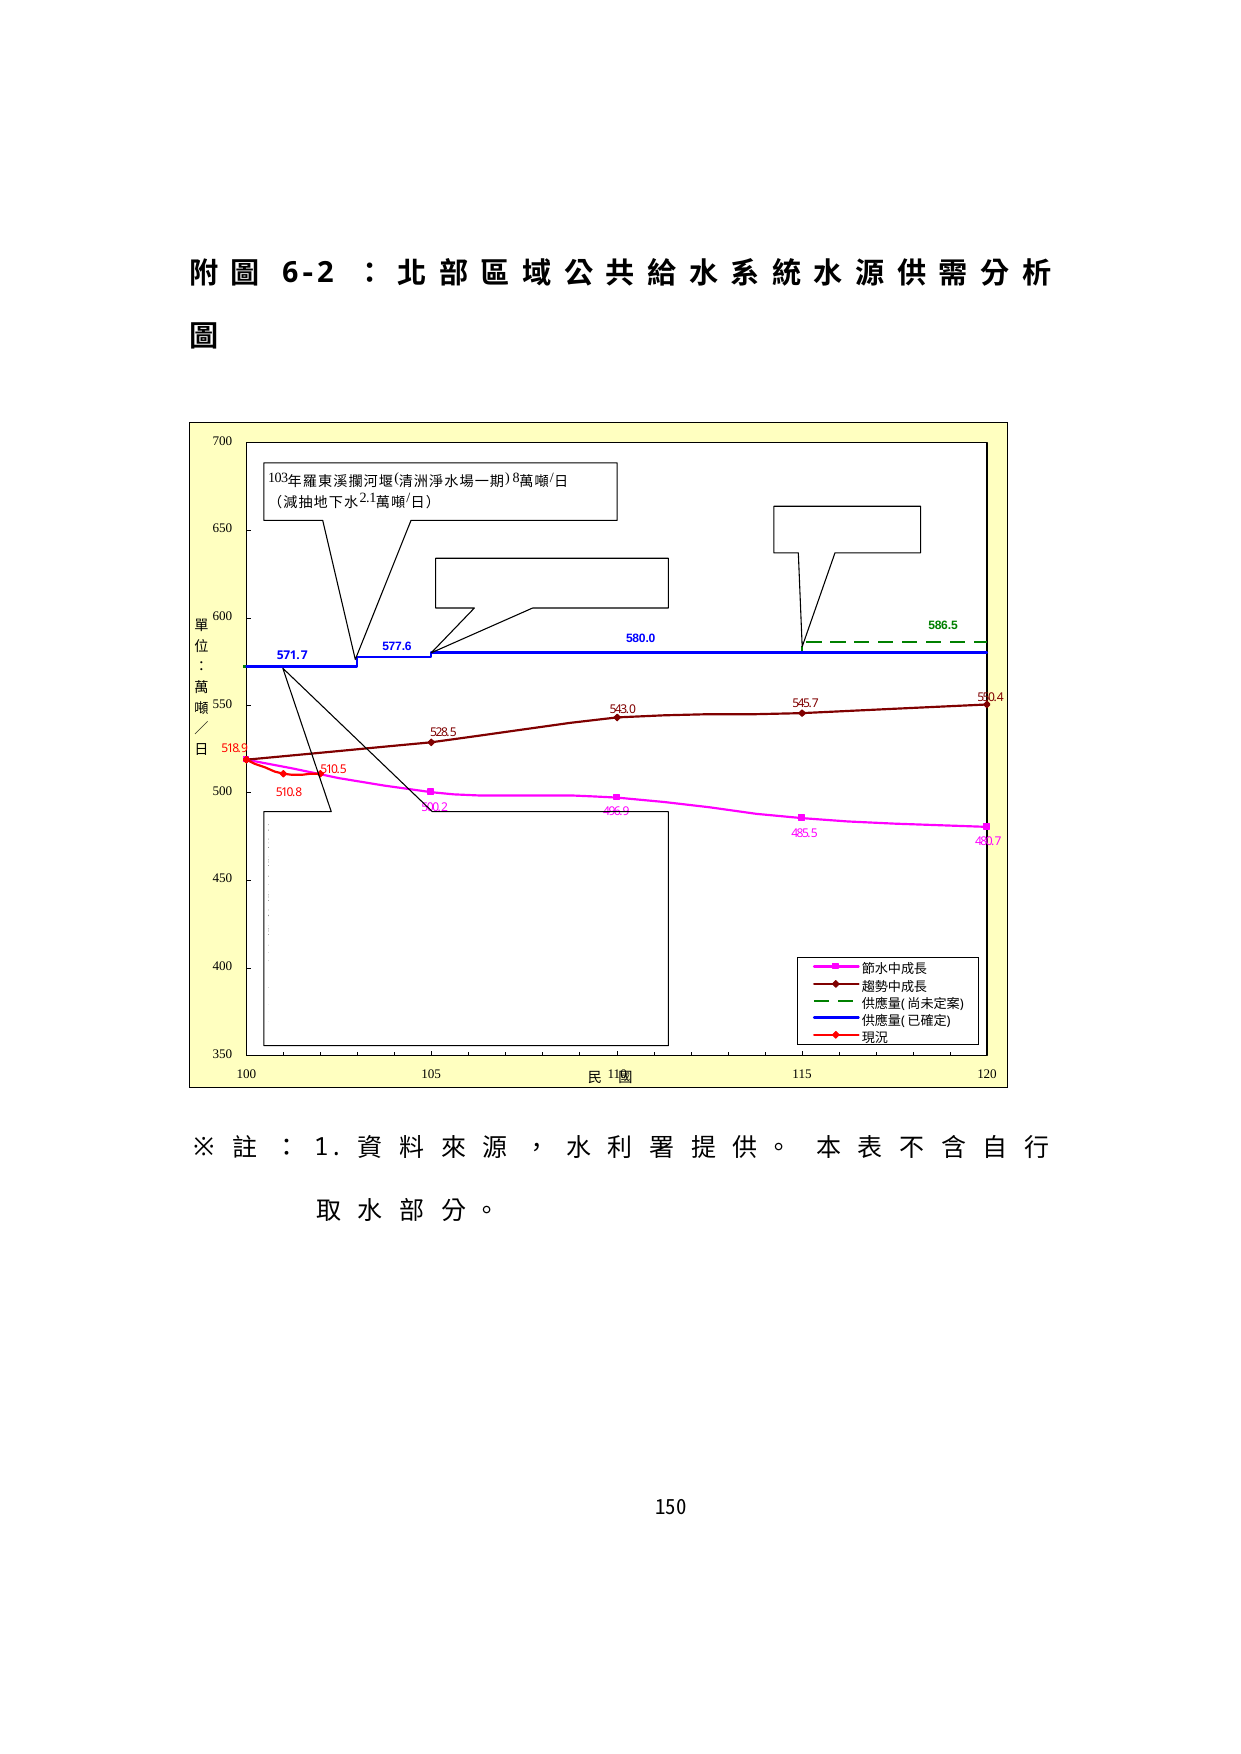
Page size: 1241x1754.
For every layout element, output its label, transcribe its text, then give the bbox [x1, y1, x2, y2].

text 附圖6-2：北部區域公共給水系統水源供需分析圖 [183, 229, 1058, 354]
text ※註：1.資料來源，水利署提供。本表不含自行取水部分。 [183, 1104, 1058, 1229]
